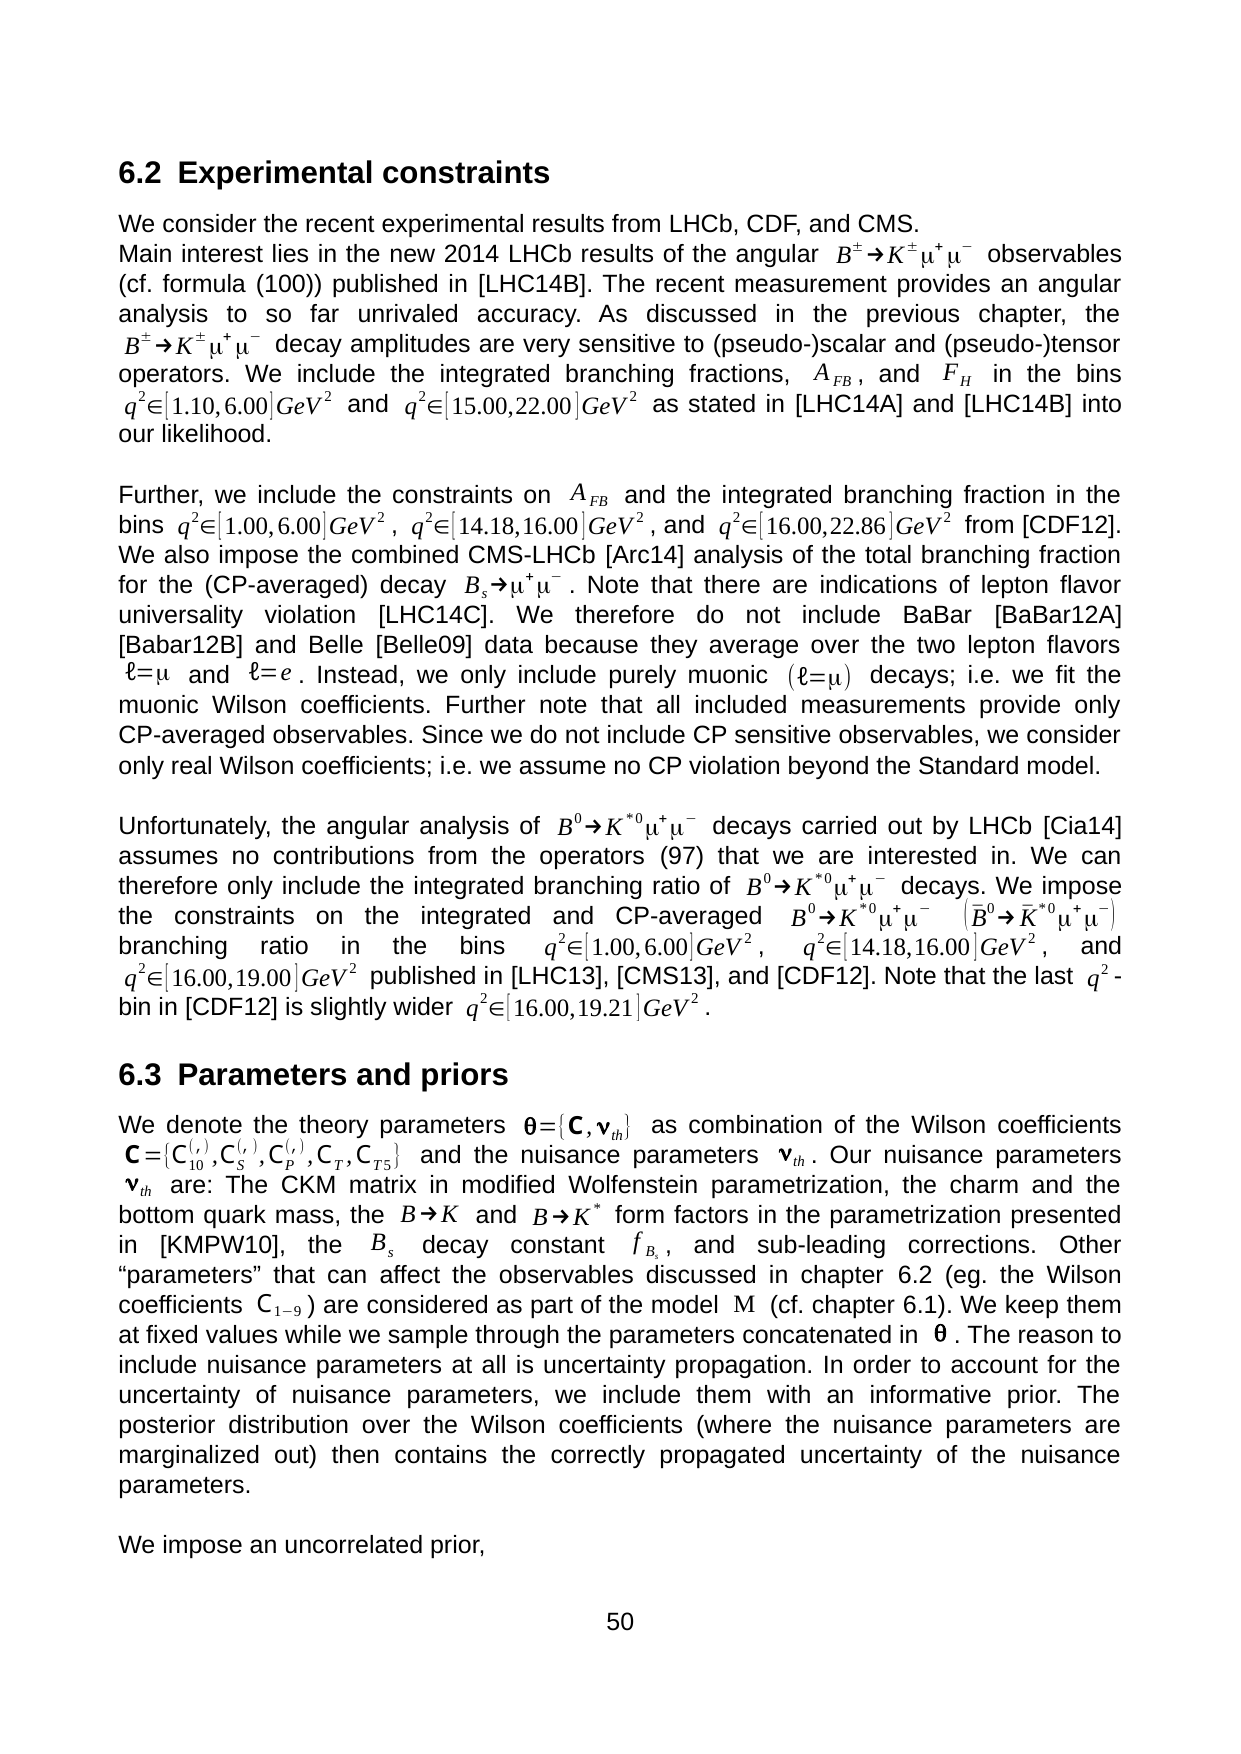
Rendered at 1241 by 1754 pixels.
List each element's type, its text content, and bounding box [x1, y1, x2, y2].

text We impose an uncorrelated prior, [118, 1530, 1122, 1560]
text Main interest lies in the new 2014 LHCb results of the angular observables (cf. formula (100)) published in [LHC14B]. The recent measurement provides an angular analysis to so far unrivaled accuracy. As discussed in the previous chapter, the decay amplitudes are very sensitive to (pseudo-)scalar and (pseudo-)tensor operators. We include the integrated branching fractions, , and in the bins and as stated in [LHC14A] and [LHC14B] into our likelihood. [118, 238, 1122, 449]
text We denote the theory parameters as combination of the Wilson coefficients and the nuisance parameters . Our nuisance parameters are: The CKM matrix in modified Wolfenstein parametrization, the charm and the bottom quark mass, the and form factors in the parametrization presented in [KMPW10], the decay constant , and sub-leading corrections. Other “parameters” that can affect the observables discussed in chapter 6.2 (eg. the Wilson coefficients ) are considered as part of the model (cf. chapter 6.1). We keep them at fixed values while we sample through the parameters concatenated in . The reason to include nuisance parameters at all is uncertainty propagation. In order to account for the uncertainty of nuisance parameters, we include them with an informative prior. The posterior distribution over the Wilson coefficients (where the nuisance parameters are marginalized out) then contains the correctly propagated uncertainty of the nuisance parameters. [118, 1110, 1122, 1500]
text Unfortunately, the angular analysis of decays carried out by LHCb [Cia14] assumes no contributions from the operators (97) that we are interested in. We can therefore only include the integrated branching ratio of decays. We impose the constraints on the integrated and CP-averaged branching ratio in the bins , , and published in [LHC13], [CMS13], and [CDF12]. Note that the last -bin in [CDF12] is slightly wider . [118, 810, 1122, 1021]
subtitle Experimental constraints [118, 154, 1122, 190]
text Further, we include the constraints on and the integrated branching fraction in the bins , , and from [CDF12]. We also impose the combined CMS-LHCb [Arc14] analysis of the total branching fraction for the (CP-averaged) decay . Note that there are indications of lepton flavor universality violation [LHC14C]. We therefore do not include BaBar [BaBar12A] [Babar12B] and Belle [Belle09] data because they average over the two lepton flavors and . Instead, we only include purely muonic decays; i.e. we fit the muonic Wilson coefficients. Further note that all included measurements provide only CP‑averaged observables. Since we do not include CP sensitive observables, we consider only real Wilson coefficients; i.e. we assume no CP violation beyond the Standard model. [118, 479, 1122, 780]
subtitle Parameters and priors [118, 1056, 1122, 1092]
text We consider the recent experimental results from LHCb, CDF, and CMS. [118, 208, 1122, 238]
